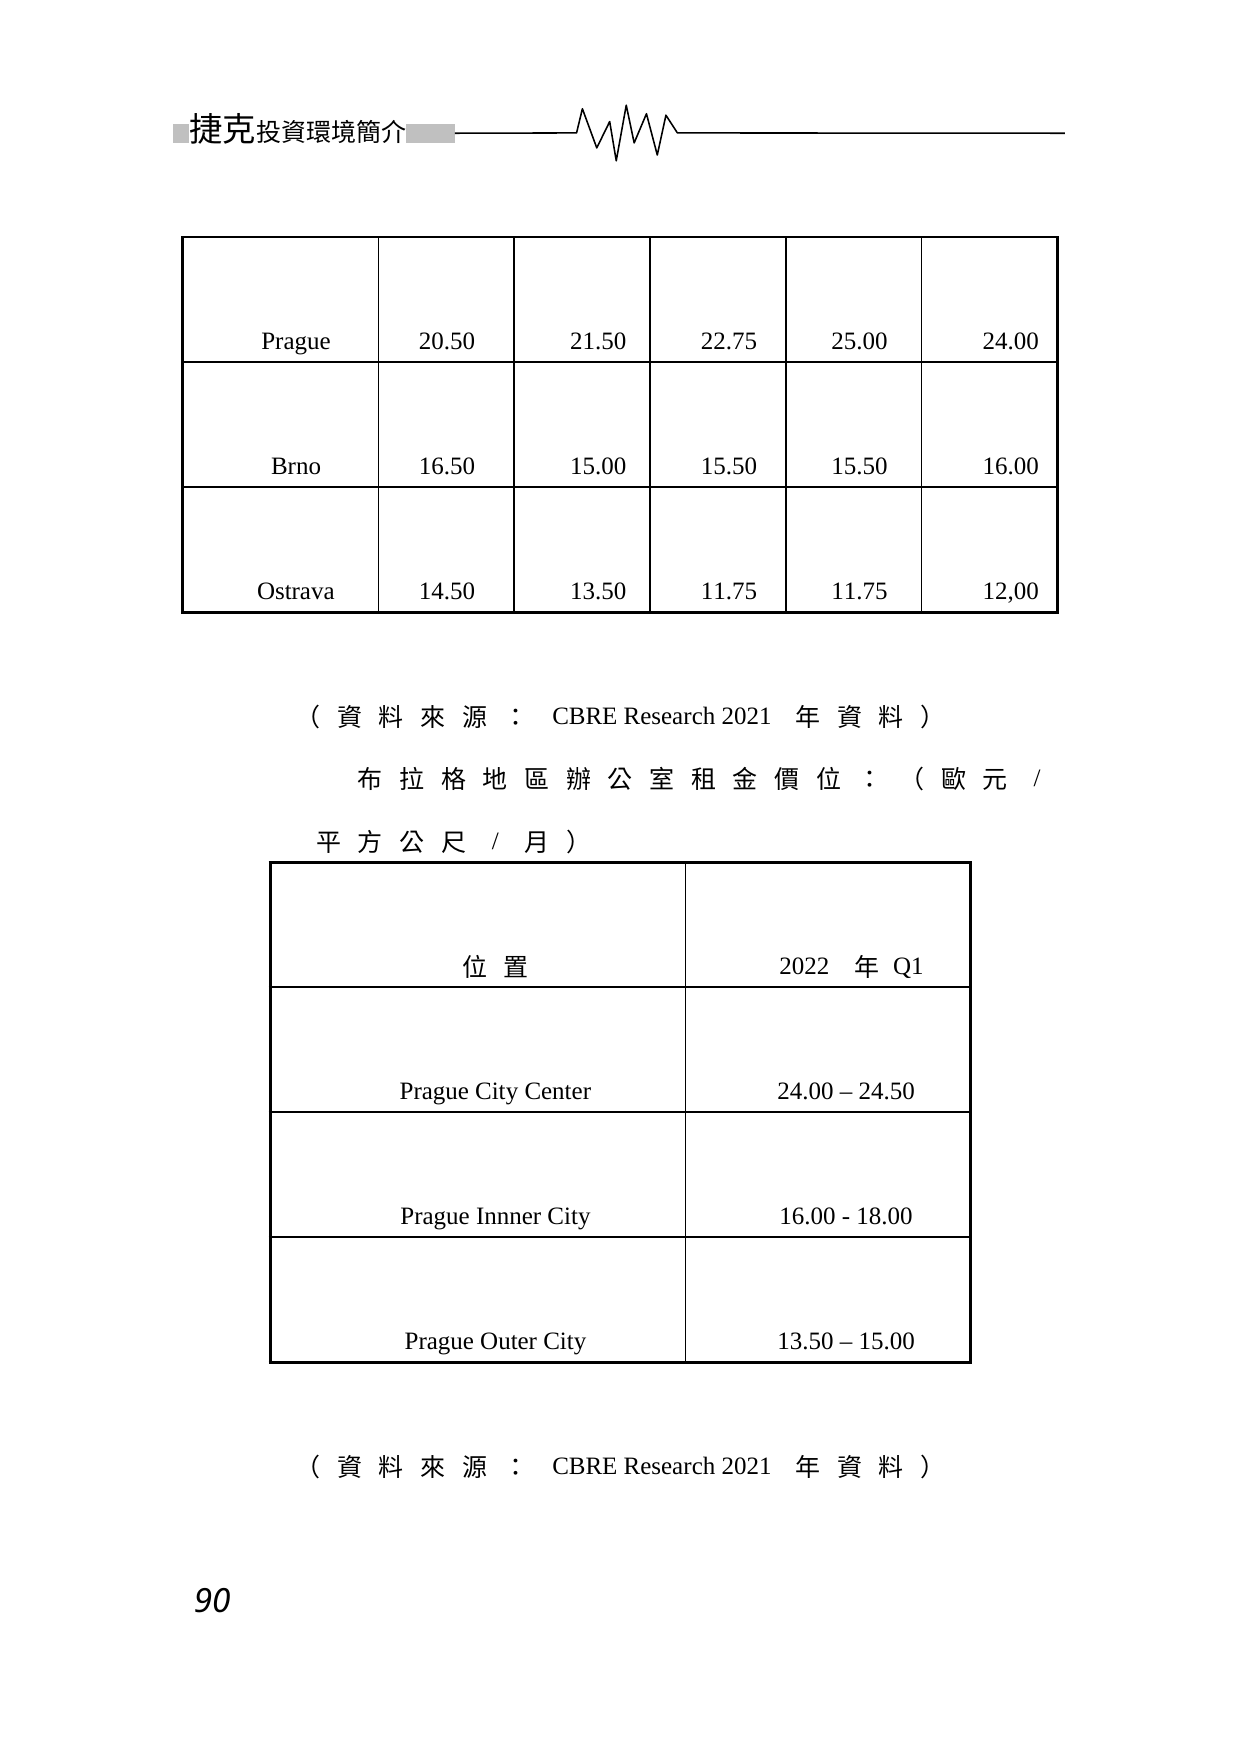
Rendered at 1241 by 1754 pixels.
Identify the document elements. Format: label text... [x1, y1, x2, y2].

table_cell Prague [184, 238, 378, 361]
table_cell 14.50 [379, 488, 513, 611]
table_cell 13.50 [515, 488, 649, 611]
table_cell 25.00 [787, 238, 921, 361]
table_cell Prague City Center [272, 988, 685, 1111]
table_header 位置 [272, 864, 685, 986]
text （資料來源：CBRE Research 2021年資料） [183, 1424, 1058, 1486]
text 布拉格地區辦公室租金價位：（歐元/平方公尺/月） [281, 736, 1058, 861]
table_cell 15.50 [651, 363, 785, 486]
table_header 2022年Q1 [686, 864, 969, 986]
table_cell Prague Outer City [272, 1238, 685, 1361]
table_cell Prague Innner City [272, 1113, 685, 1236]
table_cell 20.50 [379, 238, 513, 361]
table_cell 15.00 [515, 363, 649, 486]
table_cell 11.75 [651, 488, 785, 611]
table_cell 13.50 – 15.00 [686, 1238, 969, 1361]
table_cell 11.75 [787, 488, 921, 611]
table_cell 21.50 [515, 238, 649, 361]
table_cell 24.00 [922, 238, 1056, 361]
table_cell 22.75 [651, 238, 785, 361]
table_cell Ostrava [184, 488, 378, 611]
table_cell 24.00 – 24.50 [686, 988, 969, 1111]
table_cell 16.50 [379, 363, 513, 486]
table_cell 15.50 [787, 363, 921, 486]
table_cell 16.00 - 18.00 [686, 1113, 969, 1236]
table_cell 16.00 [922, 363, 1056, 486]
text （資料來源：CBRE Research 2021年資料） [183, 674, 1058, 736]
table_cell 12,00 [922, 488, 1056, 611]
table_cell Brno [184, 363, 378, 486]
